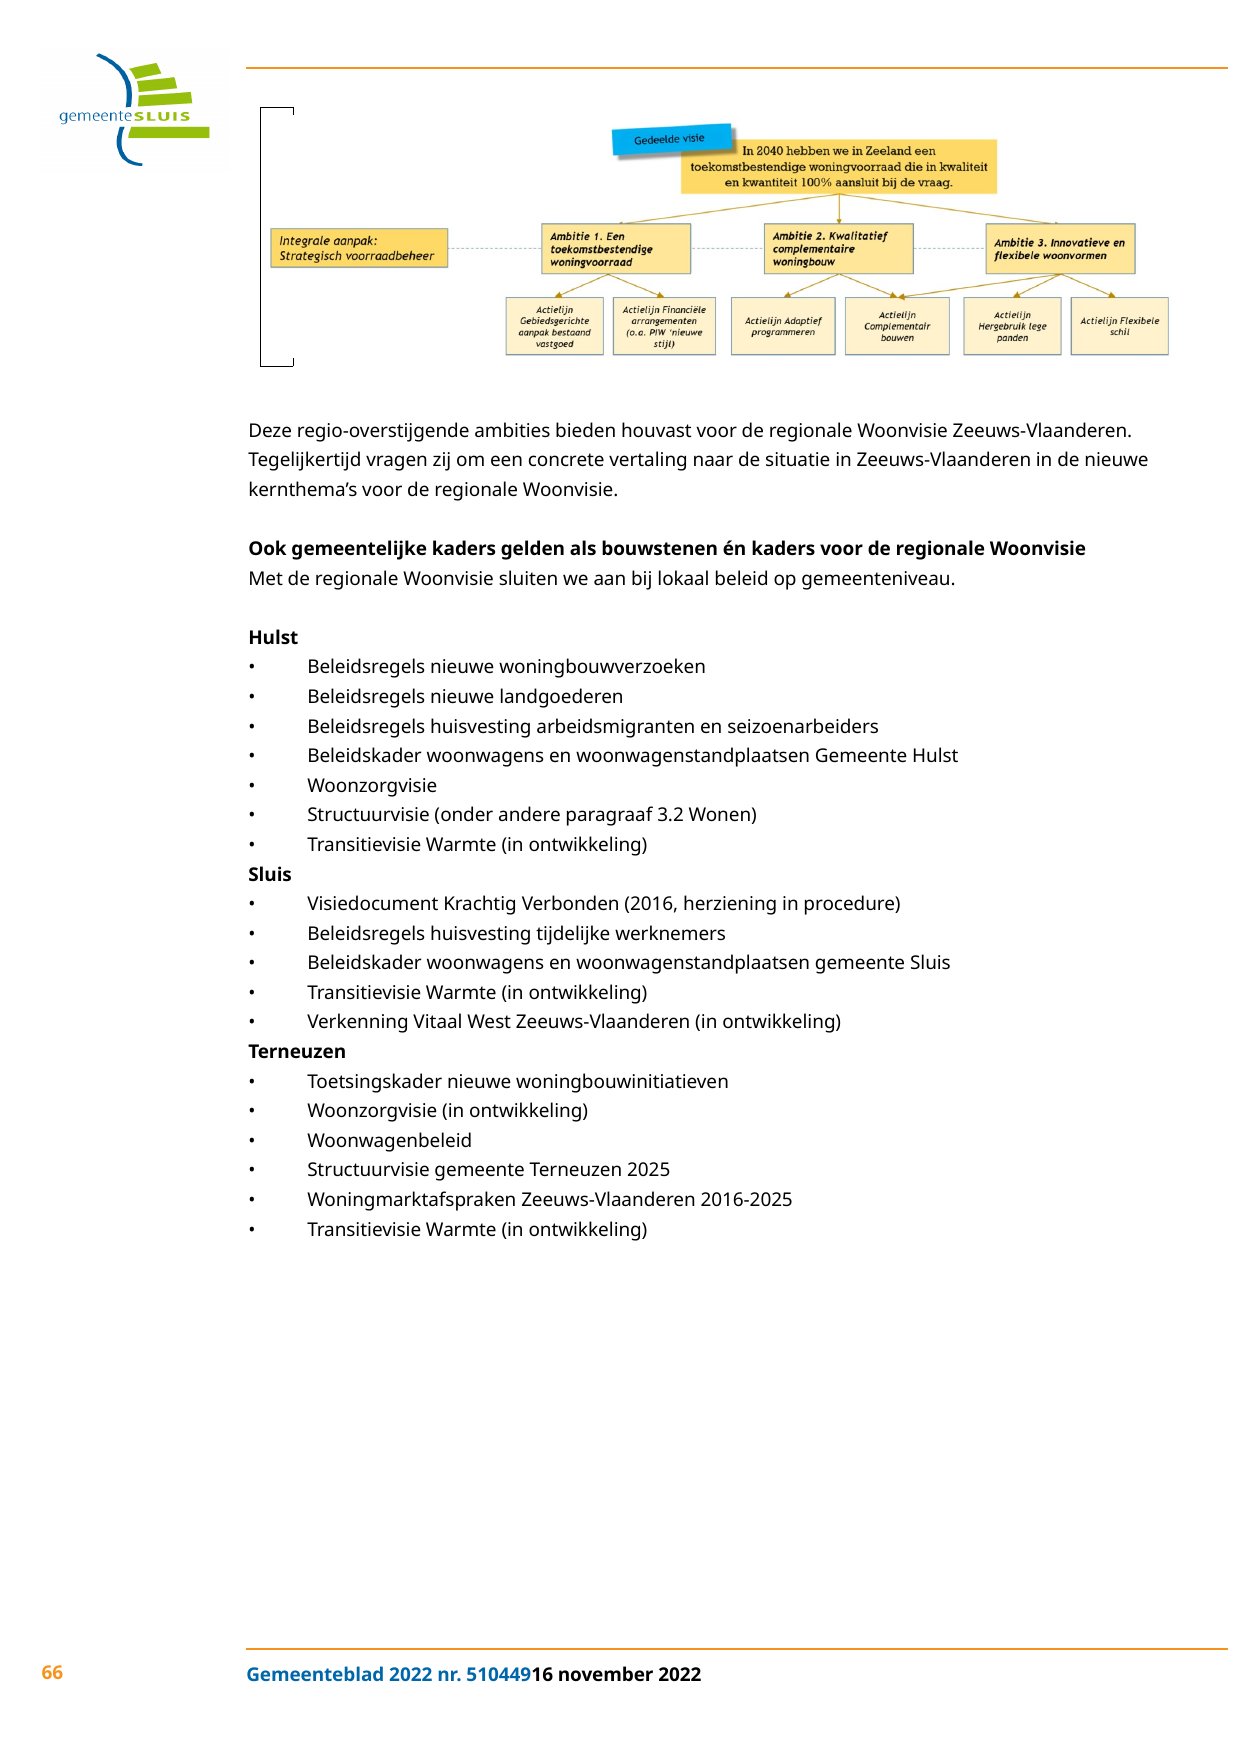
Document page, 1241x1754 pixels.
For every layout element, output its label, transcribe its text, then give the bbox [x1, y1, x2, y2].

list Beleidsregels huisvesting arbeidsmigranten en seizoenarbeiders [248, 713, 1152, 739]
picture [268, 115, 1173, 358]
text Ook gemeentelijke kaders gelden als bouwstenen én kaders voor de regionale Woonvisie [248, 535, 1152, 561]
list Woonzorgvisie [248, 772, 1152, 798]
list Woonwagenbeleid [248, 1127, 1152, 1153]
picture [41, 47, 231, 172]
list Beleidskader woonwagens en woonwagenstandplaatsen Gemeente Hulst [248, 742, 1152, 768]
text Deze regio-overstijgende ambities bieden houvast voor de regionale Woonvisie Zeeuws-Vlaanderen. Tegelijkertijd vragen zij om een concrete vertaling naar de situatie in Zeeuws-Vlaanderen in de nieuwe kernthema’s voor de regionale Woonvisie. [248, 417, 1152, 502]
list Structuurvisie gemeente Terneuzen 2025 [248, 1157, 1152, 1182]
text Met de regionale Woonvisie sluiten we aan bij lokaal beleid op gemeenteniveau. [248, 565, 1152, 591]
text Terneuzen [248, 1038, 1152, 1064]
list Woningmarktafspraken Zeeuws-Vlaanderen 2016-2025 [248, 1186, 1152, 1212]
list Beleidsregels nieuwe landgoederen [248, 683, 1152, 709]
list Transitievisie Warmte (in ontwikkeling) [248, 979, 1152, 1005]
list Toetsingskader nieuwe woningbouwinitiatieven [248, 1068, 1152, 1094]
list Beleidskader woonwagens en woonwagenstandplaatsen gemeente Sluis [248, 949, 1152, 975]
list Structuurvisie (onder andere paragraaf 3.2 Wonen) [248, 802, 1152, 827]
list Woonzorgvisie (in ontwikkeling) [248, 1097, 1152, 1123]
list Beleidsregels nieuwe woningbouwverzoeken [248, 654, 1152, 679]
text Hulst [248, 624, 1152, 650]
list Transitievisie Warmte (in ontwikkeling) [248, 1216, 1152, 1242]
text Sluis [248, 861, 1152, 887]
list Visiedocument Krachtig Verbonden (2016, herziening in procedure) [248, 890, 1152, 916]
list Transitievisie Warmte (in ontwikkeling) [248, 831, 1152, 857]
list Verkenning Vitaal West Zeeuws-Vlaanderen (in ontwikkeling) [248, 1009, 1152, 1034]
list Beleidsregels huisvesting tijdelijke werknemers [248, 920, 1152, 946]
